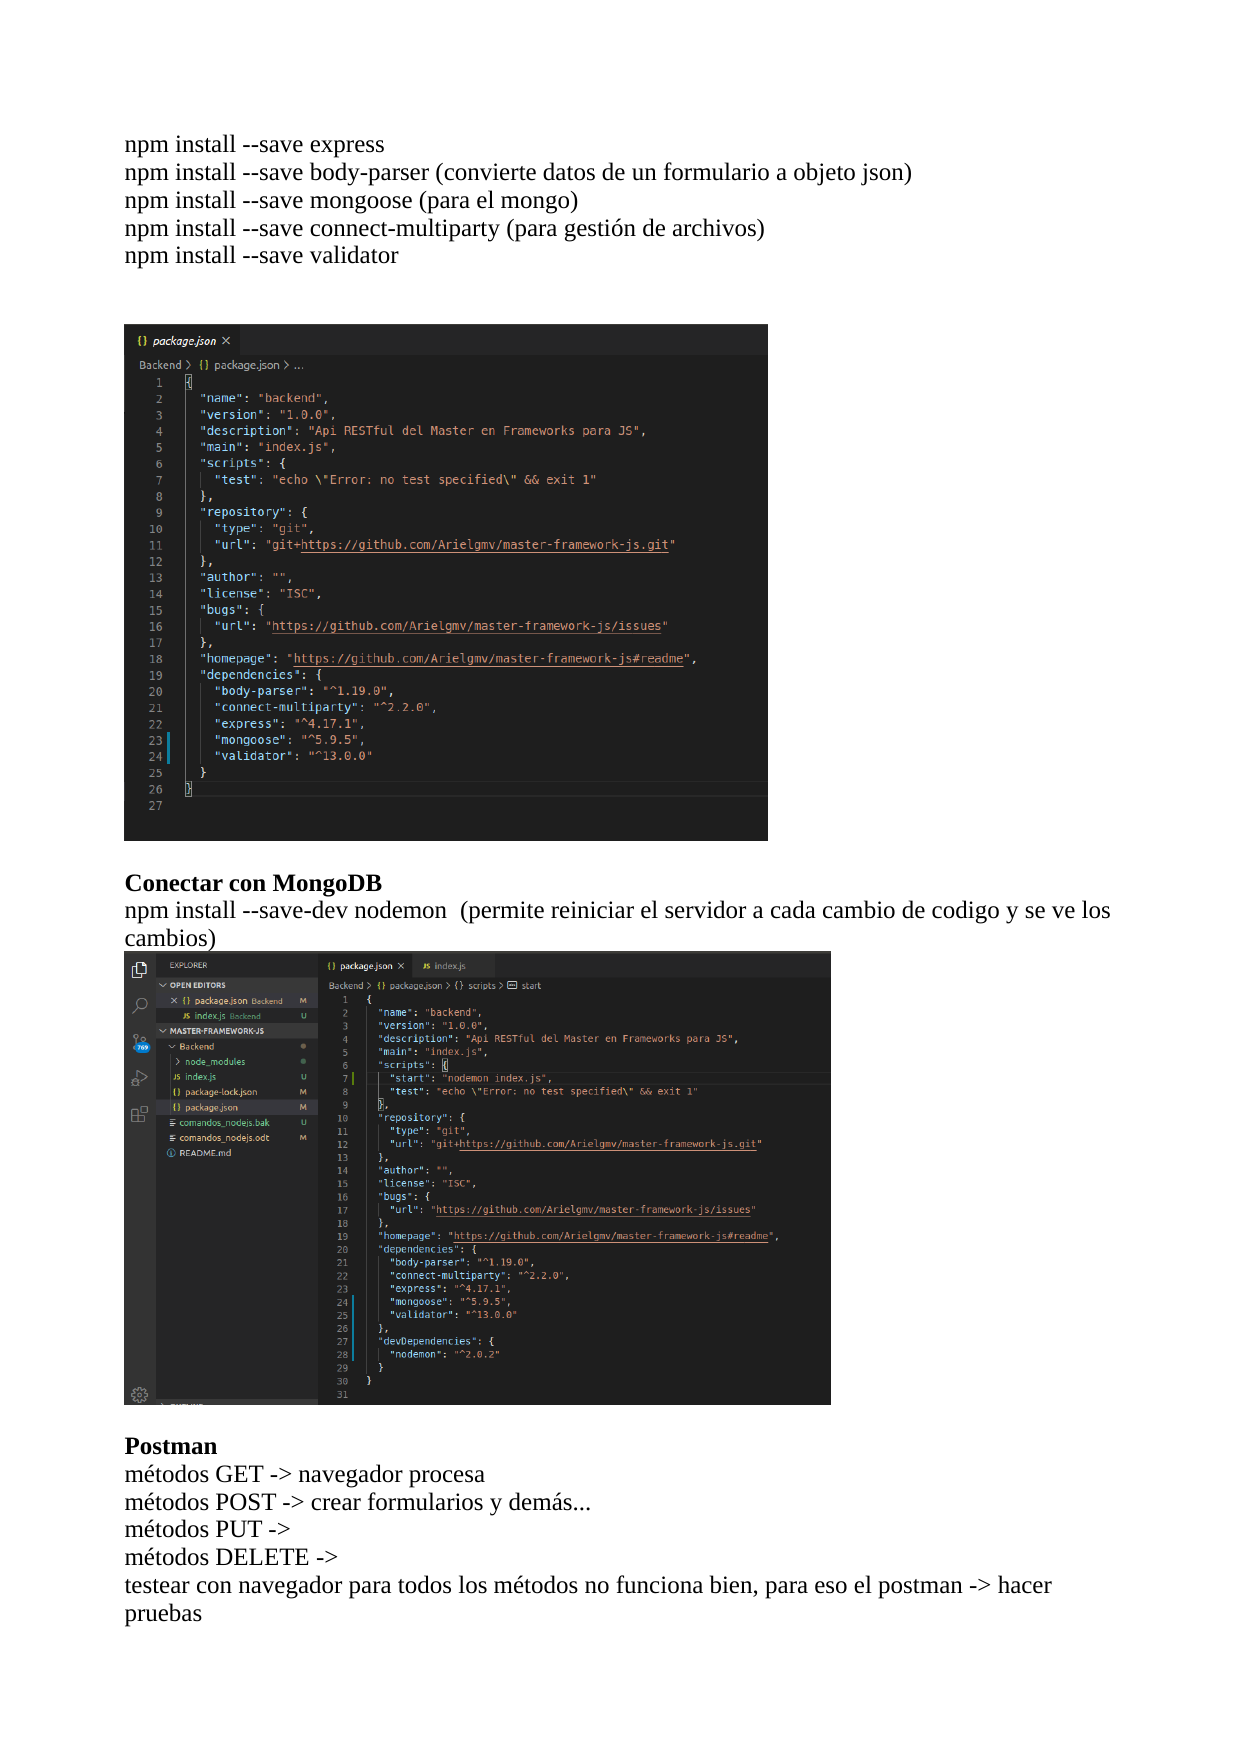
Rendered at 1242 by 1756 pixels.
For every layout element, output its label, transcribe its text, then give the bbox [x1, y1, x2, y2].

text métodos PUT -> [118, 1516, 1123, 1543]
text npm install --save mongoose (para el mongo) [118, 186, 1123, 214]
text npm install --save express [118, 124, 1123, 158]
text testear con navegador para todos los métodos no funciona bien, para eso el postman -> hacer pruebas [118, 1571, 1123, 1633]
text npm install --save body-parser (convierte datos de un formulario a objeto json) [118, 158, 1123, 186]
text npm install --save validator [118, 241, 1123, 269]
text npm install --save connect-multiparty (para gestión de archivos) [118, 214, 1123, 241]
text métodos GET -> navegador procesa [118, 1460, 1123, 1488]
picture [124, 324, 768, 841]
text npm install --save-dev nodemon (permite reiniciar el servidor a cada cambio de codigo y se ve los cambios) [118, 896, 1123, 952]
text Postman [118, 1432, 1123, 1460]
text Conectar con MongoDB [118, 869, 1123, 896]
picture [124, 951, 831, 1405]
text métodos DELETE -> [118, 1543, 1123, 1571]
text métodos POST -> crear formularios y demás... [118, 1488, 1123, 1516]
